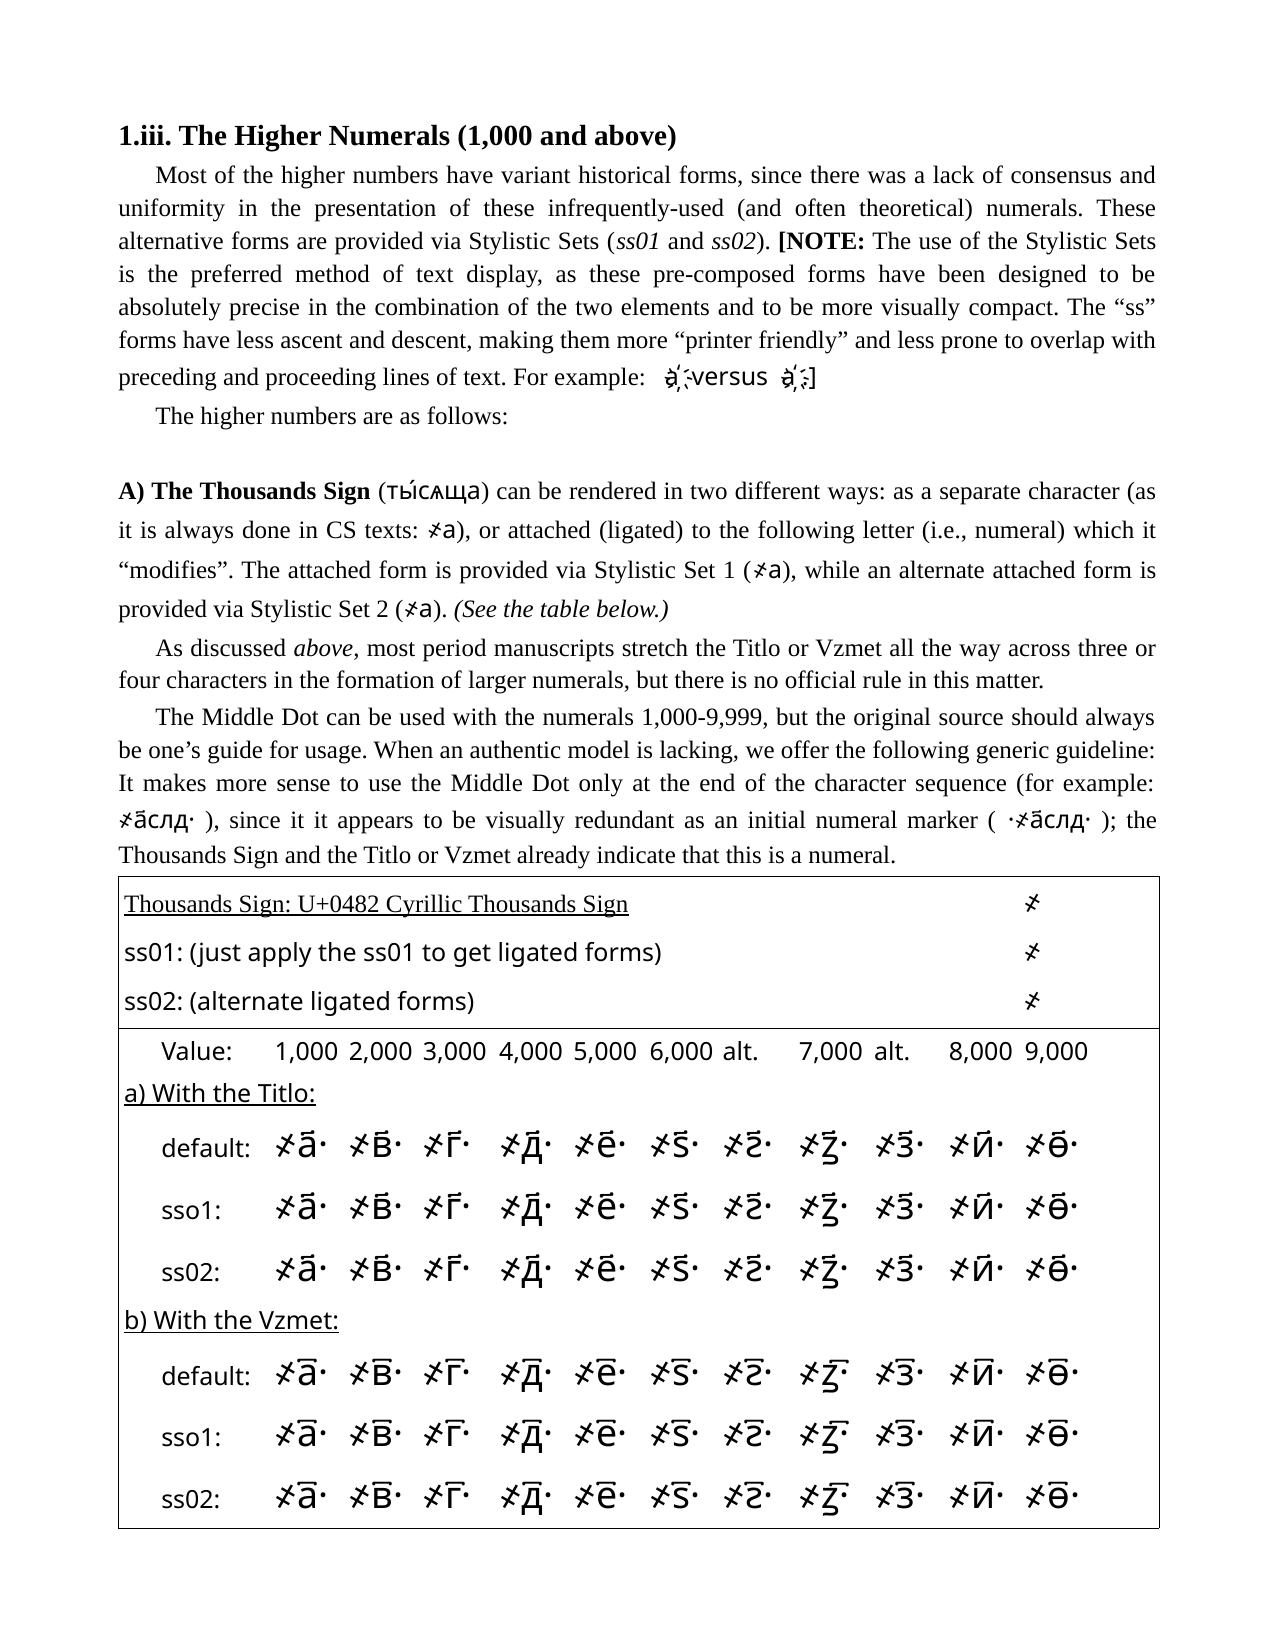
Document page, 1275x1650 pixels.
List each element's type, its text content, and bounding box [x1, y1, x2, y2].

text As discussed above, most period manuscripts stretch the Titlo or Vzmet all the way across three or four characters in the formation of larger numerals, but there is no official rule in this matter. [118, 633, 1157, 694]
text The Middle Dot can be used with the numerals 1,000-9,999, but the original source should always be one’s guide for usage. When an authentic model is lacking, we offer the following generic guideline: It makes more sense to use the Middle Dot only at the end of the character sequence (for example: ҂а҃слд· ), since it it appears to be visually redundant as an initial numeral marker ( ·҂а҃слд· ); the Thousands Sign and the Titlo or Vzmet already indicate that this is a numeral. [118, 702, 1157, 869]
table_header Thousands Sign: U+0482 Cyrillic Thousands Sign ҂ ss01: (just apply the ss01 to get ligated forms) ҂ ss02: (alternate ligated forms) ҂ [119, 877, 1159, 1027]
text 1.iii. The Higher Numerals (1,000 and above) [118, 118, 1157, 152]
text The higher numbers are as follows: [118, 401, 1157, 429]
table_cell Value: 1,000 2,000 3,000 4,000 5,000 6,000 alt. 7,000 alt. 8,000 9,000 a) With the Titlo: default: ҂а҃· ҂в҃· ҂г҃· ҂д҃· ҂е҃· ҂ѕ҃· ҂ꙅ҃· ҂ꙁ҃· ҂з҃· ҂и҃· ҂ѳ҃· sso1: ҂а҃· ҂в҃· ҂г҃· ҂д҃· ҂е҃· ҂ѕ҃· ҂ꙅ҃· ҂ꙁ҃· ҂з҃· ҂и҃· ҂ѳ҃· ss02: ҂а҃· ҂в҃· ҂г҃· ҂д҃· ҂е҃· ҂ѕ҃· ҂ꙅ҃· ҂ꙁ҃· ҂з҃· ҂и҃· ҂ѳ҃· b) With the Vzmet: default: ҂а꙯· ҂в꙯· ҂г꙯· ҂д꙯· ҂е꙯· ҂ѕ꙯· ҂ꙅ꙯· ҂ꙁ꙯· ҂з꙯· ҂и꙯· ҂ѳ꙯· sso1: ҂а꙯· ҂в꙯· ҂г꙯· ҂д꙯· ҂е꙯· ҂ѕ꙯· ҂ꙅ꙯· ҂ꙁ꙯· ҂з꙯· ҂и꙯· ҂ѳ꙯· ss02: ҂а꙯· ҂в꙯· ҂г꙯· ҂д꙯· ҂е꙯· ҂ѕ꙯· ҂ꙅ꙯· ҂ꙁ꙯· ҂з꙯· ҂и꙯· ҂ѳ꙯· [119, 1029, 1159, 1528]
text Most of the higher numbers have variant historical forms, since there was a lack of consensus and uniformity in the presentation of these infrequently-used (and often theoretical) numerals. These alternative forms are provided via Stylistic Sets (ss01 and ss02). [NOTE: The use of the Stylistic Sets is the preferred method of text display, as these pre-composed forms have been designed to be absolutely precise in the combination of the two elements and to be more visually compact. The “ss” forms have less ascent and descent, making them more “printer friendly” and less prone to overlap with preceding and proceeding lines of text. For example: а҉ versus а҉ .] [118, 160, 1157, 393]
text A) The Thousands Sign (ты́сѧща) can be rendered in two different ways: as a separate character (as it is always done in CS texts: ҂а), or attached (ligated) to the following letter (i.e., numeral) which it “modifies”. The attached form is provided via Stylistic Set 1 (҂а), while an alternate attached form is provided via Stylistic Set 2 (҂а). (See the table below.) [118, 473, 1157, 624]
